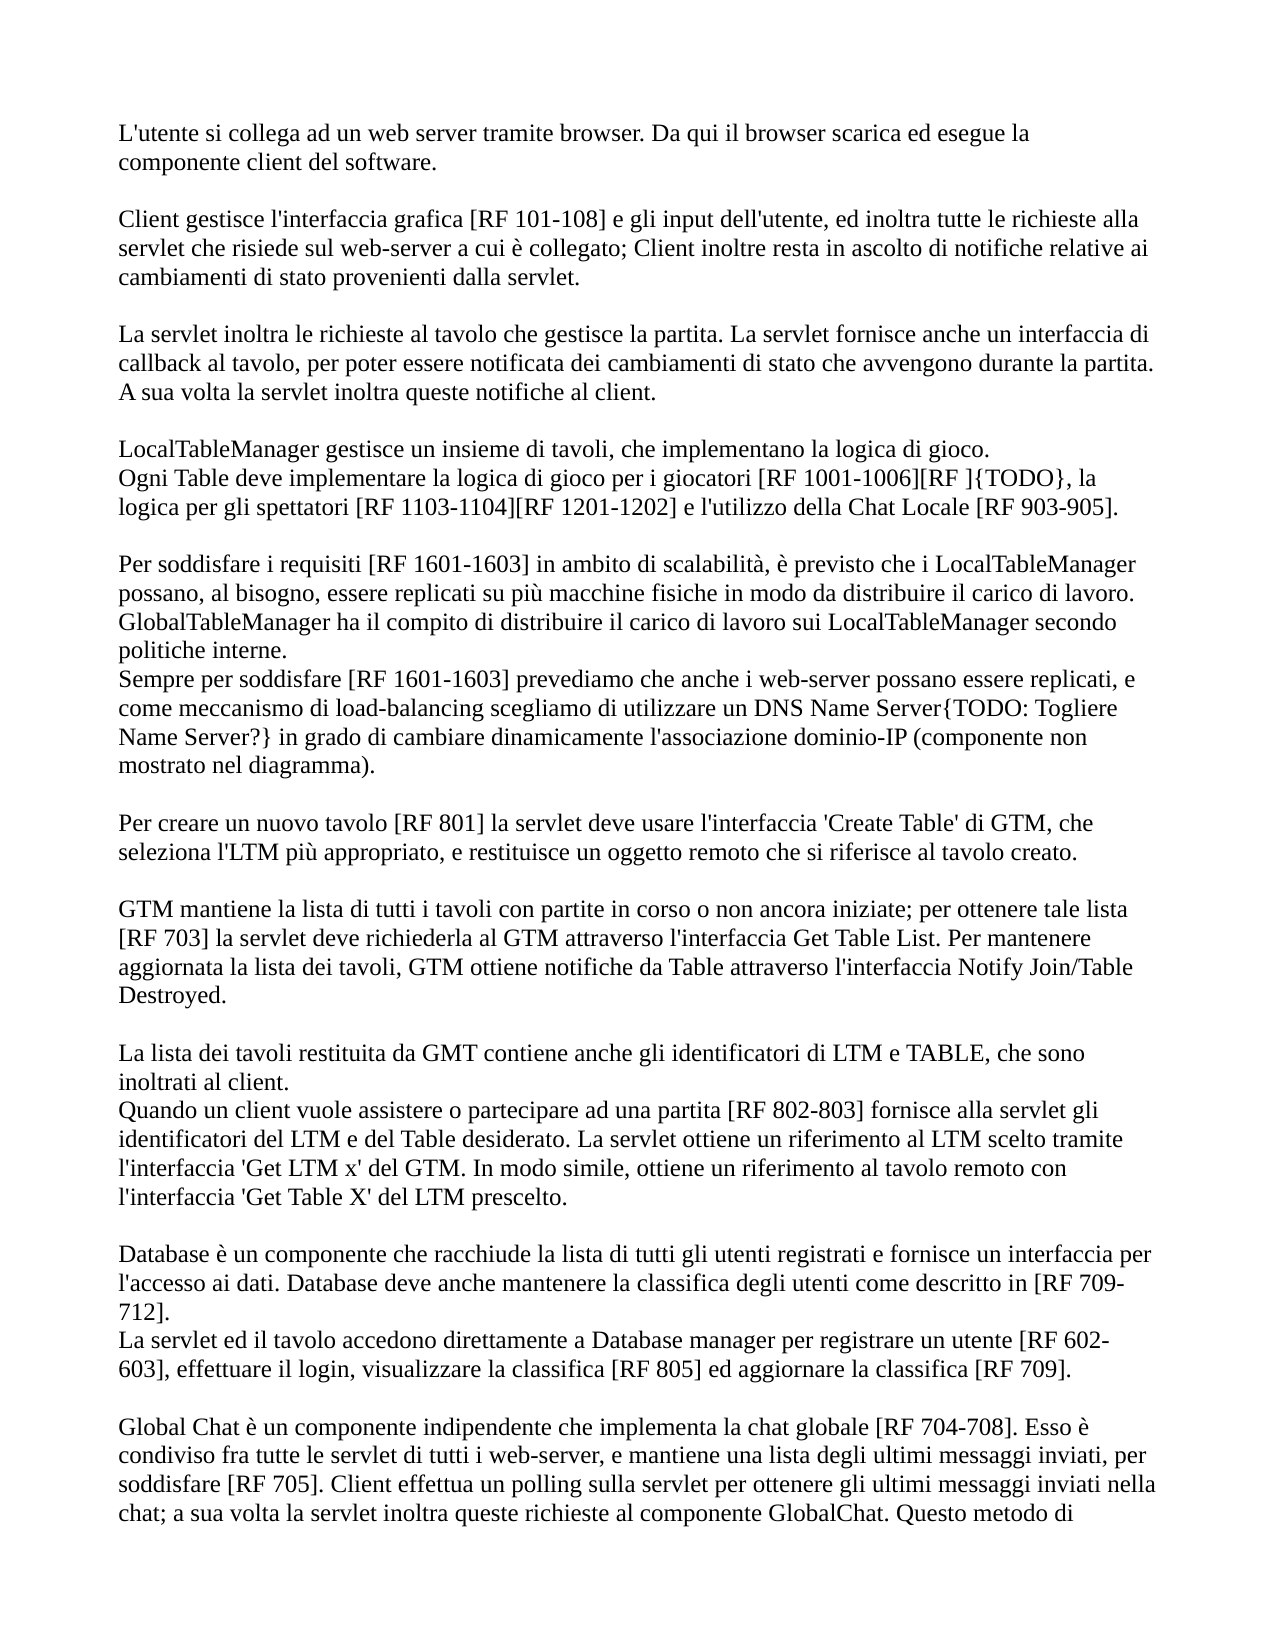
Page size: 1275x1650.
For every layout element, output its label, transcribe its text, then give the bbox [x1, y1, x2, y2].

text Database è un componente che racchiude la lista di tutti gli utenti registrati e fornisce un interfaccia per l'accesso ai dati. Database deve anche mantenere la classifica degli utenti come descritto in [RF 709-712]. [118, 1239, 1157, 1326]
text LocalTableManager gestisce un insieme di tavoli, che implementano la logica di gioco. [118, 434, 1157, 463]
text Sempre per soddisfare [RF 1601-1603] prevediamo che anche i web-server possano essere replicati, e come meccanismo di load-balancing scegliamo di utilizzare un DNS Name Server{TODO: Togliere Name Server?} in grado di cambiare dinamicamente l'associazione dominio-IP (componente non mostrato nel diagramma). [118, 664, 1157, 779]
text Client gestisce l'interfaccia grafica [RF 101-108] e gli input dell'utente, ed inoltra tutte le richieste alla servlet che risiede sul web-server a cui è collegato; Client inoltre resta in ascolto di notifiche relative ai cambiamenti di stato provenienti dalla servlet. [118, 204, 1157, 291]
text Per soddisfare i requisiti [RF 1601-1603] in ambito di scalabilità, è previsto che i LocalTableManager possano, al bisogno, essere replicati su più macchine fisiche in modo da distribuire il carico di lavoro. [118, 549, 1157, 607]
text La servlet ed il tavolo accedono direttamente a Database manager per registrare un utente [RF 602-603], effettuare il login, visualizzare la classifica [RF 805] ed aggiornare la classifica [RF 709]. [118, 1326, 1157, 1383]
text Quando un client vuole assistere o partecipare ad una partita [RF 802-803] fornisce alla servlet gli identificatori del LTM e del Table desiderato. La servlet ottiene un riferimento al LTM scelto tramite l'interfaccia 'Get LTM x' del GTM. In modo simile, ottiene un riferimento al tavolo remoto con l'interfaccia 'Get Table X' del LTM prescelto. [118, 1096, 1157, 1211]
text Per creare un nuovo tavolo [RF 801] la servlet deve usare l'interfaccia 'Create Table' di GTM, che seleziona l'LTM più appropriato, e restituisce un oggetto remoto che si riferisce al tavolo creato. [118, 808, 1157, 866]
text Global Chat è un componente indipendente che implementa la chat globale [RF 704-708]. Esso è condiviso fra tutte le servlet di tutti i web-server, e mantiene una lista degli ultimi messaggi inviati, per soddisfare [RF 705]. Client effettua un polling sulla servlet per ottenere gli ultimi messaggi inviati nella chat; a sua volta la servlet inoltra queste richieste al componente GlobalChat. Questo metodo di [118, 1412, 1157, 1527]
text GlobalTableManager ha il compito di distribuire il carico di lavoro sui LocalTableManager secondo politiche interne. [118, 607, 1157, 664]
text L'utente si collega ad un web server tramite browser. Da qui il browser scarica ed esegue la componente client del software. [118, 118, 1157, 176]
text La servlet inoltra le richieste al tavolo che gestisce la partita. La servlet fornisce anche un interfaccia di callback al tavolo, per poter essere notificata dei cambiamenti di stato che avvengono durante la partita. A sua volta la servlet inoltra queste notifiche al client. [118, 319, 1157, 406]
text La lista dei tavoli restituita da GMT contiene anche gli identificatori di LTM e TABLE, che sono inoltrati al client. [118, 1038, 1157, 1096]
text GTM mantiene la lista di tutti i tavoli con partite in corso o non ancora iniziate; per ottenere tale lista [RF 703] la servlet deve richiederla al GTM attraverso l'interfaccia Get Table List. Per mantenere aggiornata la lista dei tavoli, GTM ottiene notifiche da Table attraverso l'interfaccia Notify Join/Table Destroyed. [118, 894, 1157, 1009]
text Ogni Table deve implementare la logica di gioco per i giocatori [RF 1001-1006][RF ]{TODO}, la logica per gli spettatori [RF 1103-1104][RF 1201-1202] e l'utilizzo della Chat Locale [RF 903-905]. [118, 463, 1157, 521]
